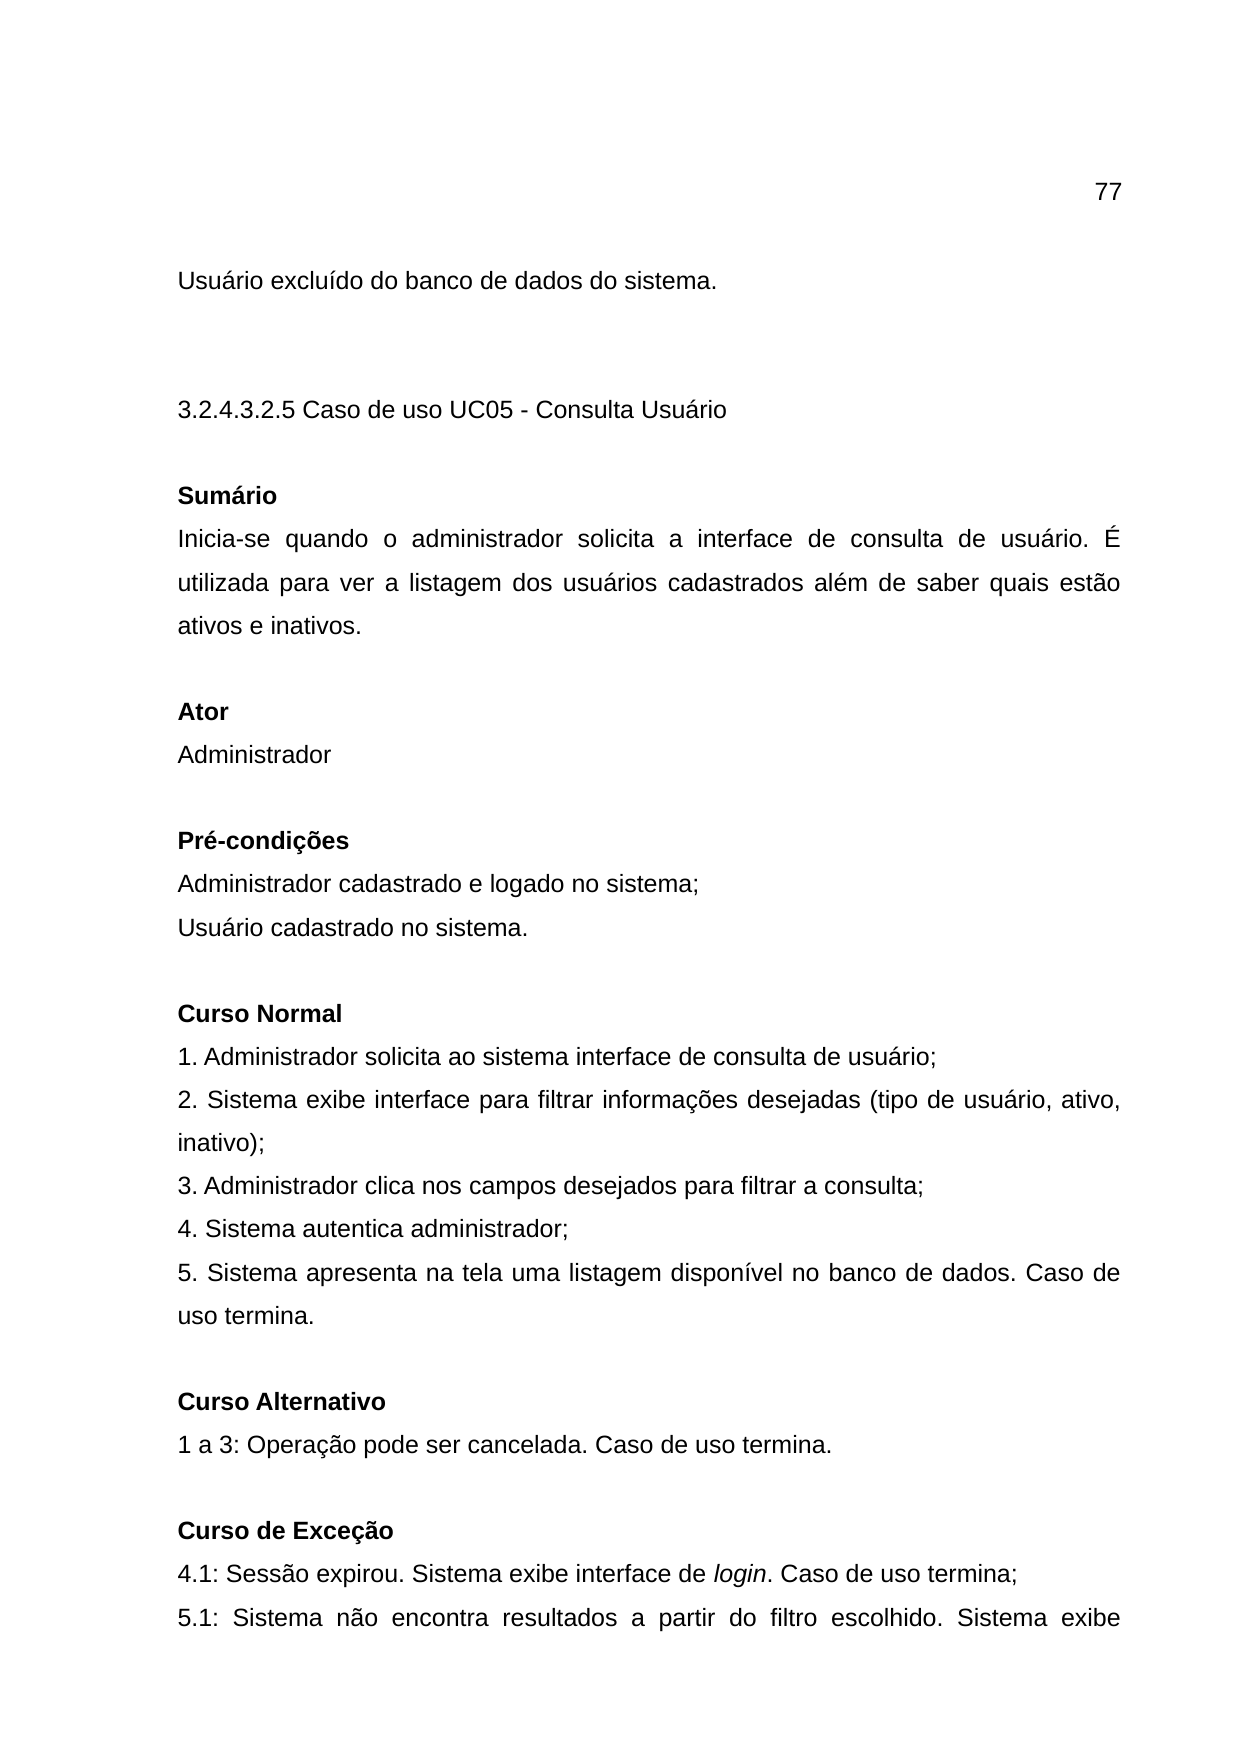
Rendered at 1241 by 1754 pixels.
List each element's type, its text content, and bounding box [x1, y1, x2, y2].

text Usuário cadastrado no sistema. [177, 913, 1122, 941]
text Administrador [177, 740, 1122, 769]
text 5. Sistema apresenta na tela uma listagem disponível no banco de dados. Caso de uso termina. [177, 1258, 1122, 1329]
text Sumário [177, 481, 1122, 510]
text Usuário excluído do banco de dados do sistema. [177, 266, 1122, 294]
text Curso Normal [177, 999, 1122, 1028]
text 1. Administrador solicita ao sistema interface de consulta de usuário; [177, 1042, 1122, 1071]
text Inicia-se quando o administrador solicita a interface de consulta de usuário. É utilizada para ver a listagem dos usuários cadastrados além de saber quais estão ativos e inativos. [177, 524, 1122, 639]
text Curso Alternativo [177, 1387, 1122, 1416]
text 1 a 3: Operação pode ser cancelada. Caso de uso termina. [177, 1430, 1122, 1459]
text 3. Administrador clica nos campos desejados para filtrar a consulta; [177, 1171, 1122, 1200]
text Curso de Exceção [177, 1516, 1122, 1545]
text 5.1: Sistema não encontra resultados a partir do filtro escolhido. Sistema exibe [177, 1603, 1122, 1631]
text 2. Sistema exibe interface para filtrar informações desejadas (tipo de usuário, ativo, inativo); [177, 1085, 1122, 1157]
text Administrador cadastrado e logado no sistema; [177, 869, 1122, 898]
text Pré-condições [177, 826, 1122, 855]
text 4.1: Sessão expirou. Sistema exibe interface de login. Caso de uso termina; [177, 1559, 1122, 1588]
text Ator [177, 697, 1122, 726]
text 3.2.4.3.2.5 Caso de uso UC05 - Consulta Usuário [177, 395, 1122, 424]
text 4. Sistema autentica administrador; [177, 1214, 1122, 1243]
